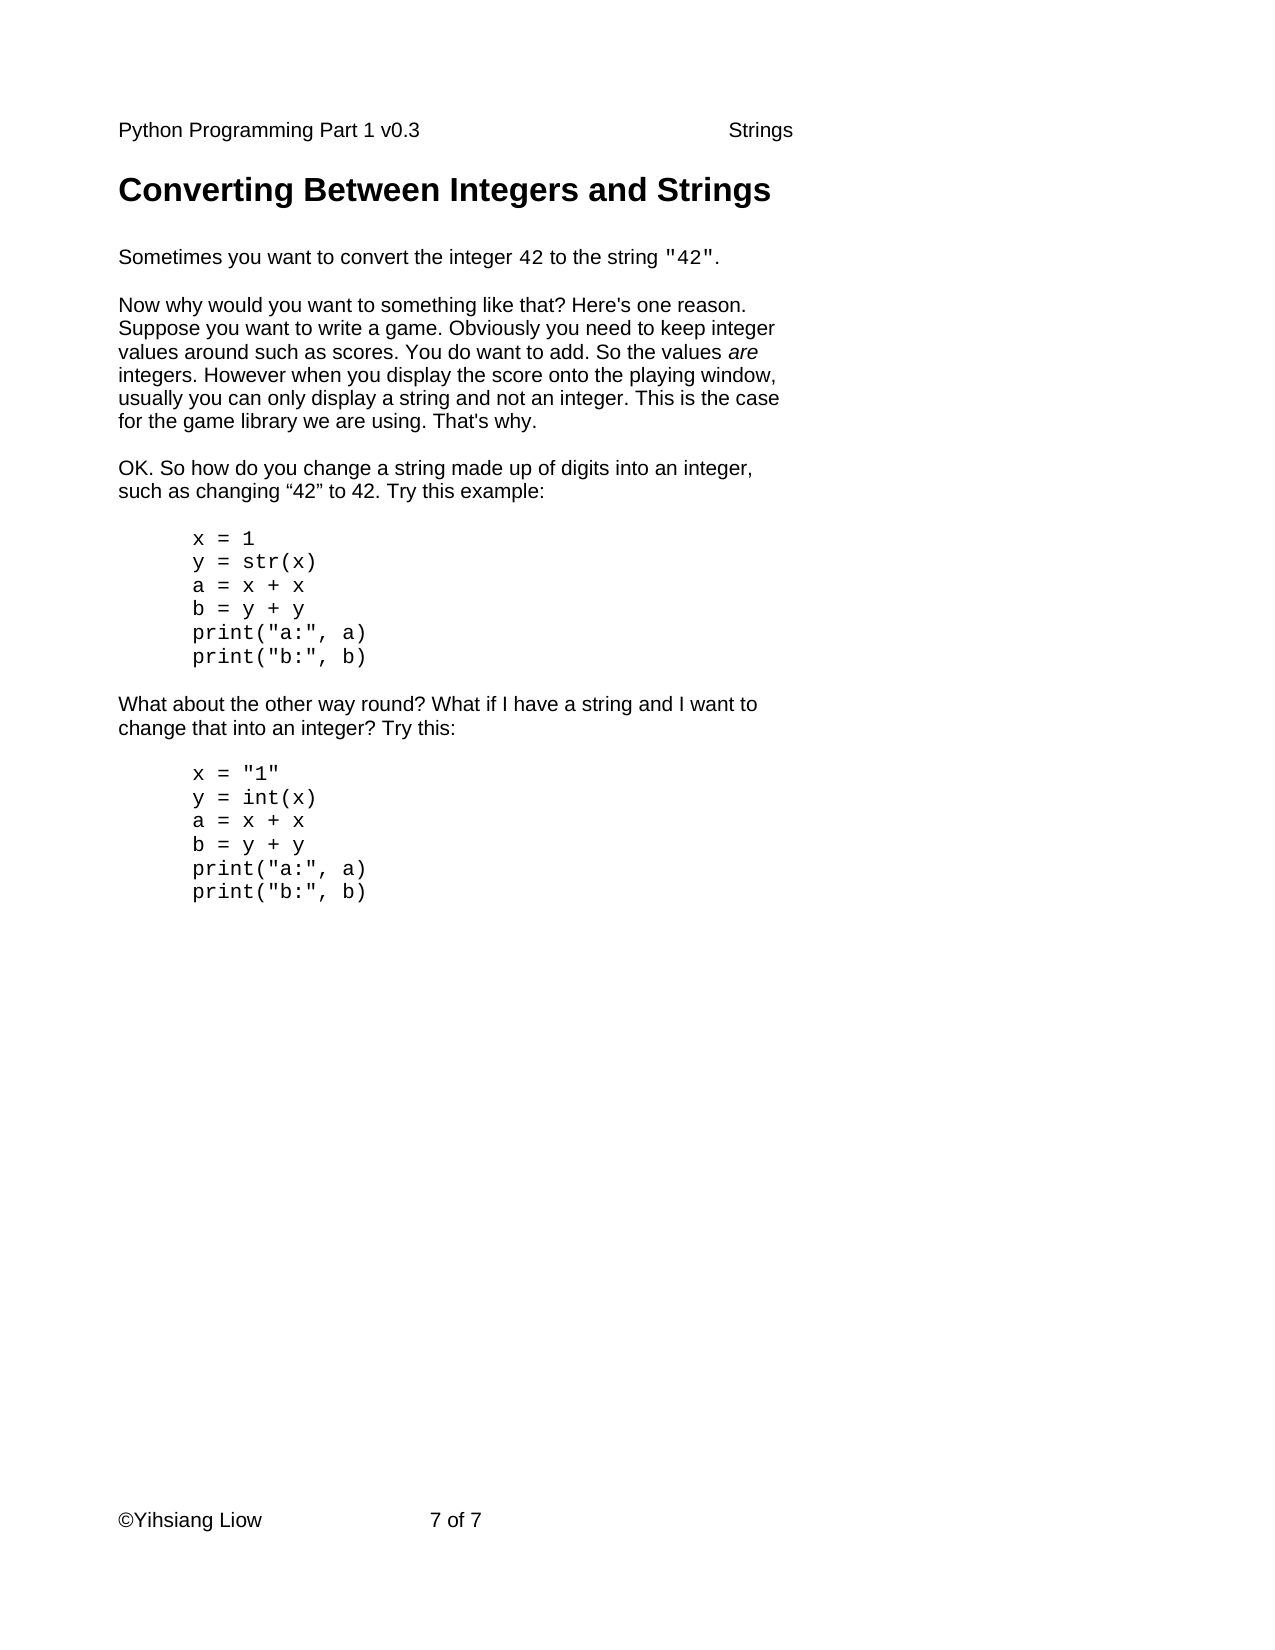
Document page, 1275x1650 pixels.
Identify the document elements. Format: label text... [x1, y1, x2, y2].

text print("b:", b) [118, 646, 793, 669]
text b = y + y [118, 598, 793, 622]
text Now why would you want to something like that? Here's one reason. Suppose you want to write a game. Obviously you need to keep integer values around such as scores. You do want to add. So the values are integers. However when you display the score onto the playing window, usually you can only display a string and not an integer. This is the case for the game library we are using. That's why. [118, 294, 793, 433]
text print("a:", a) [118, 622, 793, 646]
text Sometimes you want to convert the integer 42 to the string "42". [118, 245, 793, 271]
text x = 1 [118, 526, 793, 551]
text y = int(x) [118, 787, 793, 810]
text print("b:", b) [118, 881, 793, 905]
text What about the other way round? What if I have a string and I want to change that into an integer? Try this: [118, 693, 793, 739]
text a = x + x [118, 810, 793, 834]
text b = y + y [118, 834, 793, 858]
text y = str(x) [118, 551, 793, 575]
text x = "1" [118, 763, 793, 787]
text a = x + x [118, 575, 793, 598]
text Converting Between Integers and Strings [118, 171, 793, 208]
text OK. So how do you change a string made up of digits into an integer, such as changing “42” to 42. Try this example: [118, 456, 793, 503]
text print("a:", a) [118, 858, 793, 881]
